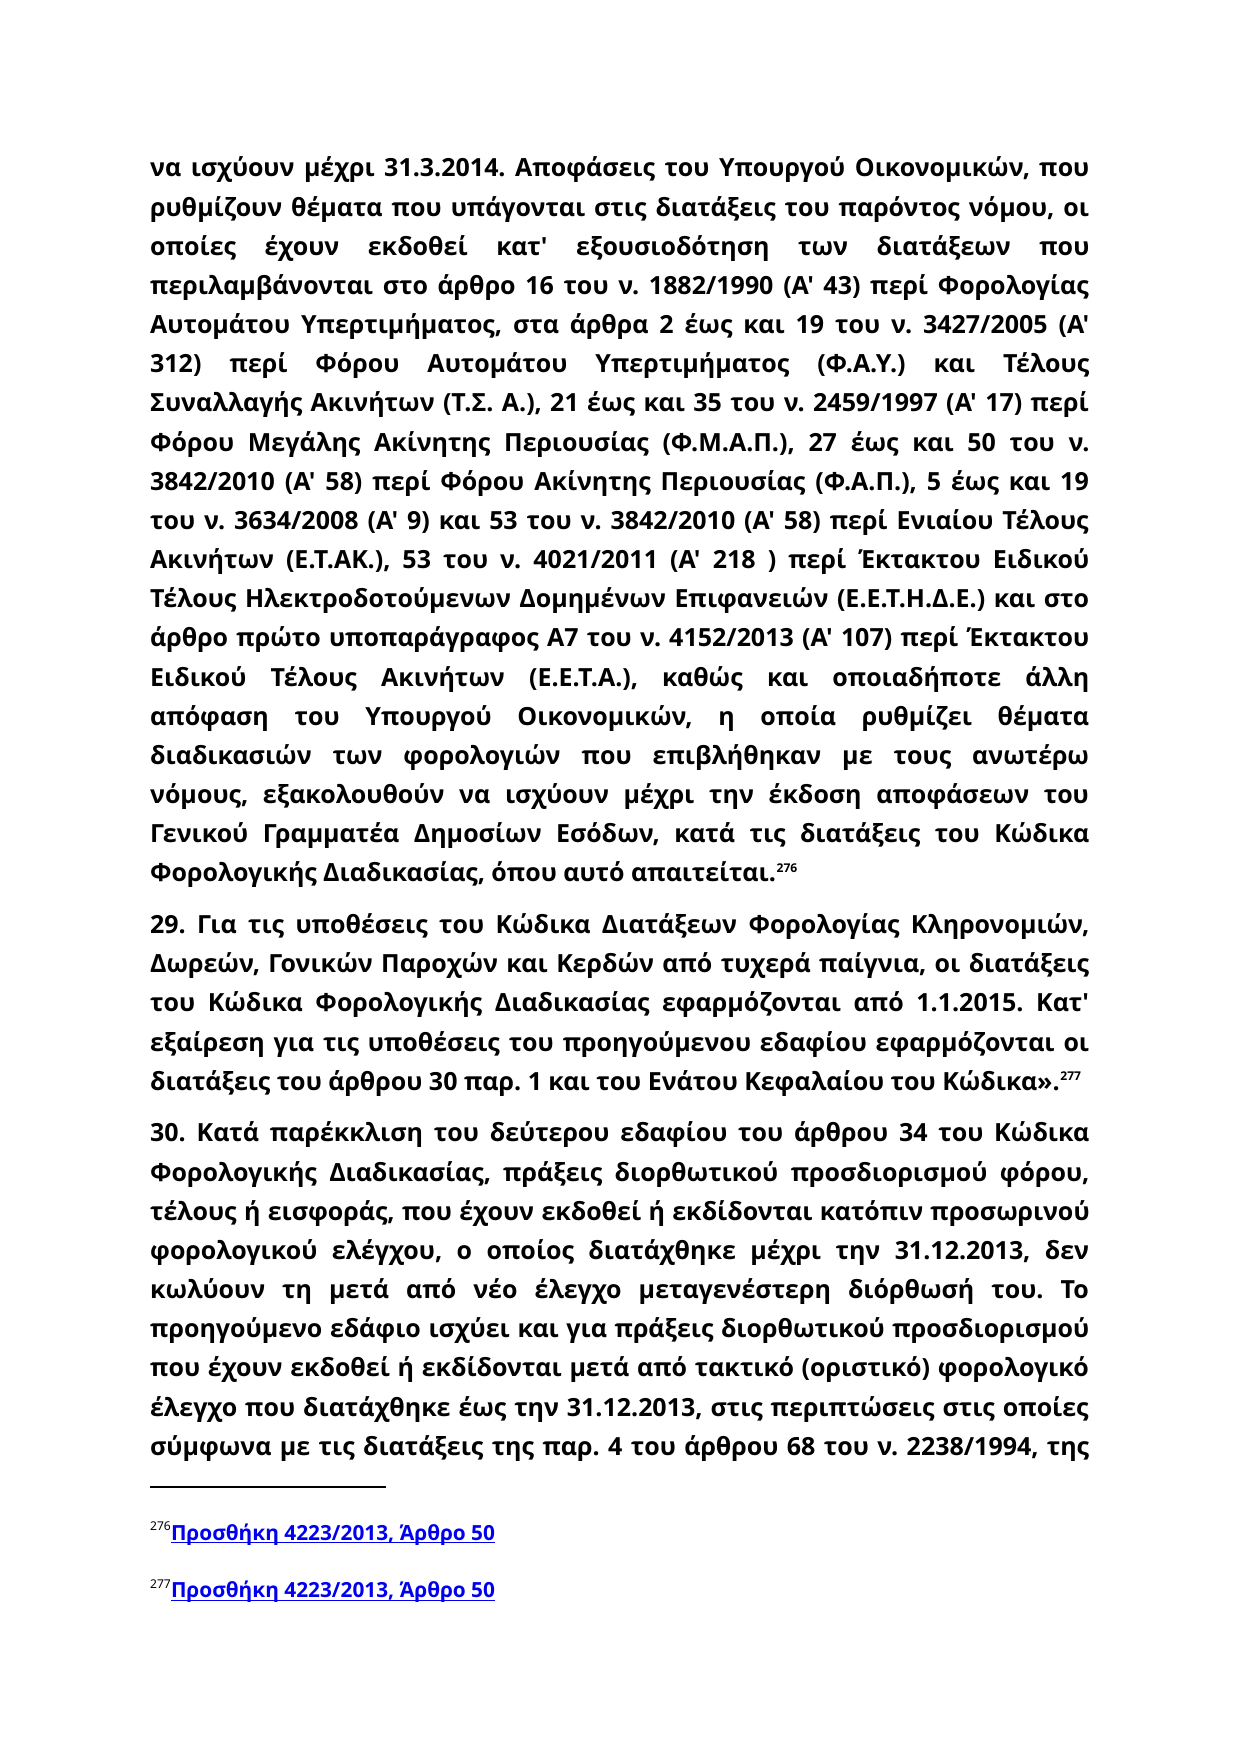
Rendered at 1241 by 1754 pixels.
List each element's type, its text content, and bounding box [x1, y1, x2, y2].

text 30. Κατά παρέκκλιση του δεύτερου εδαφίου του άρθρου 34 του Κώδικα Φορολογικής Διαδικασίας, πράξεις διορθωτικού προσδιορισμού φόρου, τέλους ή εισφοράς, που έχουν εκδοθεί ή εκδίδονται κατόπιν προσωρινού φορολογικού ελέγχου, ο οποίος διατάχθηκε μέχρι την 31.12.2013, δεν κωλύουν τη μετά από νέο έλεγχο μεταγενέστερη διόρθωσή του. Το προηγούμενο εδάφιο ισχύει και για πράξεις διορθωτικού προσδιορισμού που έχουν εκδοθεί ή εκδίδονται μετά από τακτικό (οριστικό) φορολογικό έλεγχο που διατάχθηκε έως την 31.12.2013, στις περιπτώσεις στις οποίες σύμφωνα με τις διατάξεις της παρ. 4 του άρθρου 68 του ν. 2238/1994, της [150, 1115, 1090, 1462]
text Προσθήκη 4223/2013, Άρθρο 50 [150, 1576, 1090, 1604]
text 29. Για τις υποθέσεις του Κώδικα Διατάξεων Φορολογίας Κληρονομιών, Δωρεών, Γονικών Παροχών και Κερδών από τυχερά παίγνια, οι διατάξεις του Κώδικα Φορολογικής Διαδικασίας εφαρμόζονται από 1.1.2015. Κατ' εξαίρεση για τις υποθέσεις του προηγούμενου εδαφίου εφαρμόζονται οι διατάξεις του άρθρου 30 παρ. 1 και του Ενάτου Κεφαλαίου του Κώδικα». [150, 907, 1090, 1097]
text να ισχύουν μέχρι 31.3.2014. Αποφάσεις του Υπουργού Οικονομικών, που ρυθμίζουν θέματα που υπάγονται στις διατάξεις του παρόντος νόμου, οι οποίες έχουν εκδοθεί κατ' εξουσιοδότηση των διατάξεων που περιλαμβάνονται στο άρθρο 16 του ν. 1882/1990 (Α' 43) περί Φορολογίας Αυτομάτου Υπερτιμήματος, στα άρθρα 2 έως και 19 του ν. 3427/2005 (Α' 312) περί Φόρου Αυτομάτου Υπερτιμήματος (Φ.Α.Υ.) και Τέλους Συναλλαγής Ακινήτων (Τ.Σ. Α.), 21 έως και 35 του ν. 2459/1997 (Α' 17) περί Φόρου Μεγάλης Ακίνητης Περιουσίας (Φ.Μ.Α.Π.), 27 έως και 50 του ν. 3842/2010 (Α' 58) περί Φόρου Ακίνητης Περιουσίας (Φ.Α.Π.), 5 έως και 19 του ν. 3634/2008 (Α' 9) και 53 του ν. 3842/2010 (Α' 58) περί Ενιαίου Τέλους Ακινήτων (Ε.Τ.ΑΚ.), 53 του ν. 4021/2011 (Α' 218 ) περί Έκτακτου Ειδικού Τέλους Ηλεκτροδοτούμενων Δομημένων Επιφανειών (Ε.Ε.Τ.Η.Δ.Ε.) και στο άρθρο πρώτο υποπαράγραφος Α7 του ν. 4152/2013 (Α' 107) περί Έκτακτου Ειδικού Τέλους Ακινήτων (Ε.Ε.Τ.Α.), καθώς και οποιαδήποτε άλλη απόφαση του Υπουργού Οικονομικών, η οποία ρυθμίζει θέματα διαδικασιών των φορολογιών που επιβλήθηκαν με τους ανωτέρω νόμους, εξακολουθούν να ισχύουν μέχρι την έκδοση αποφάσεων του Γενικού Γραμματέα Δημοσίων Εσόδων, κατά τις διατάξεις του Κώδικα Φορολογικής Διαδικασίας, όπου αυτό απαιτείται. [150, 150, 1090, 889]
text Προσθήκη 4223/2013, Άρθρο 50 [150, 1518, 1090, 1546]
